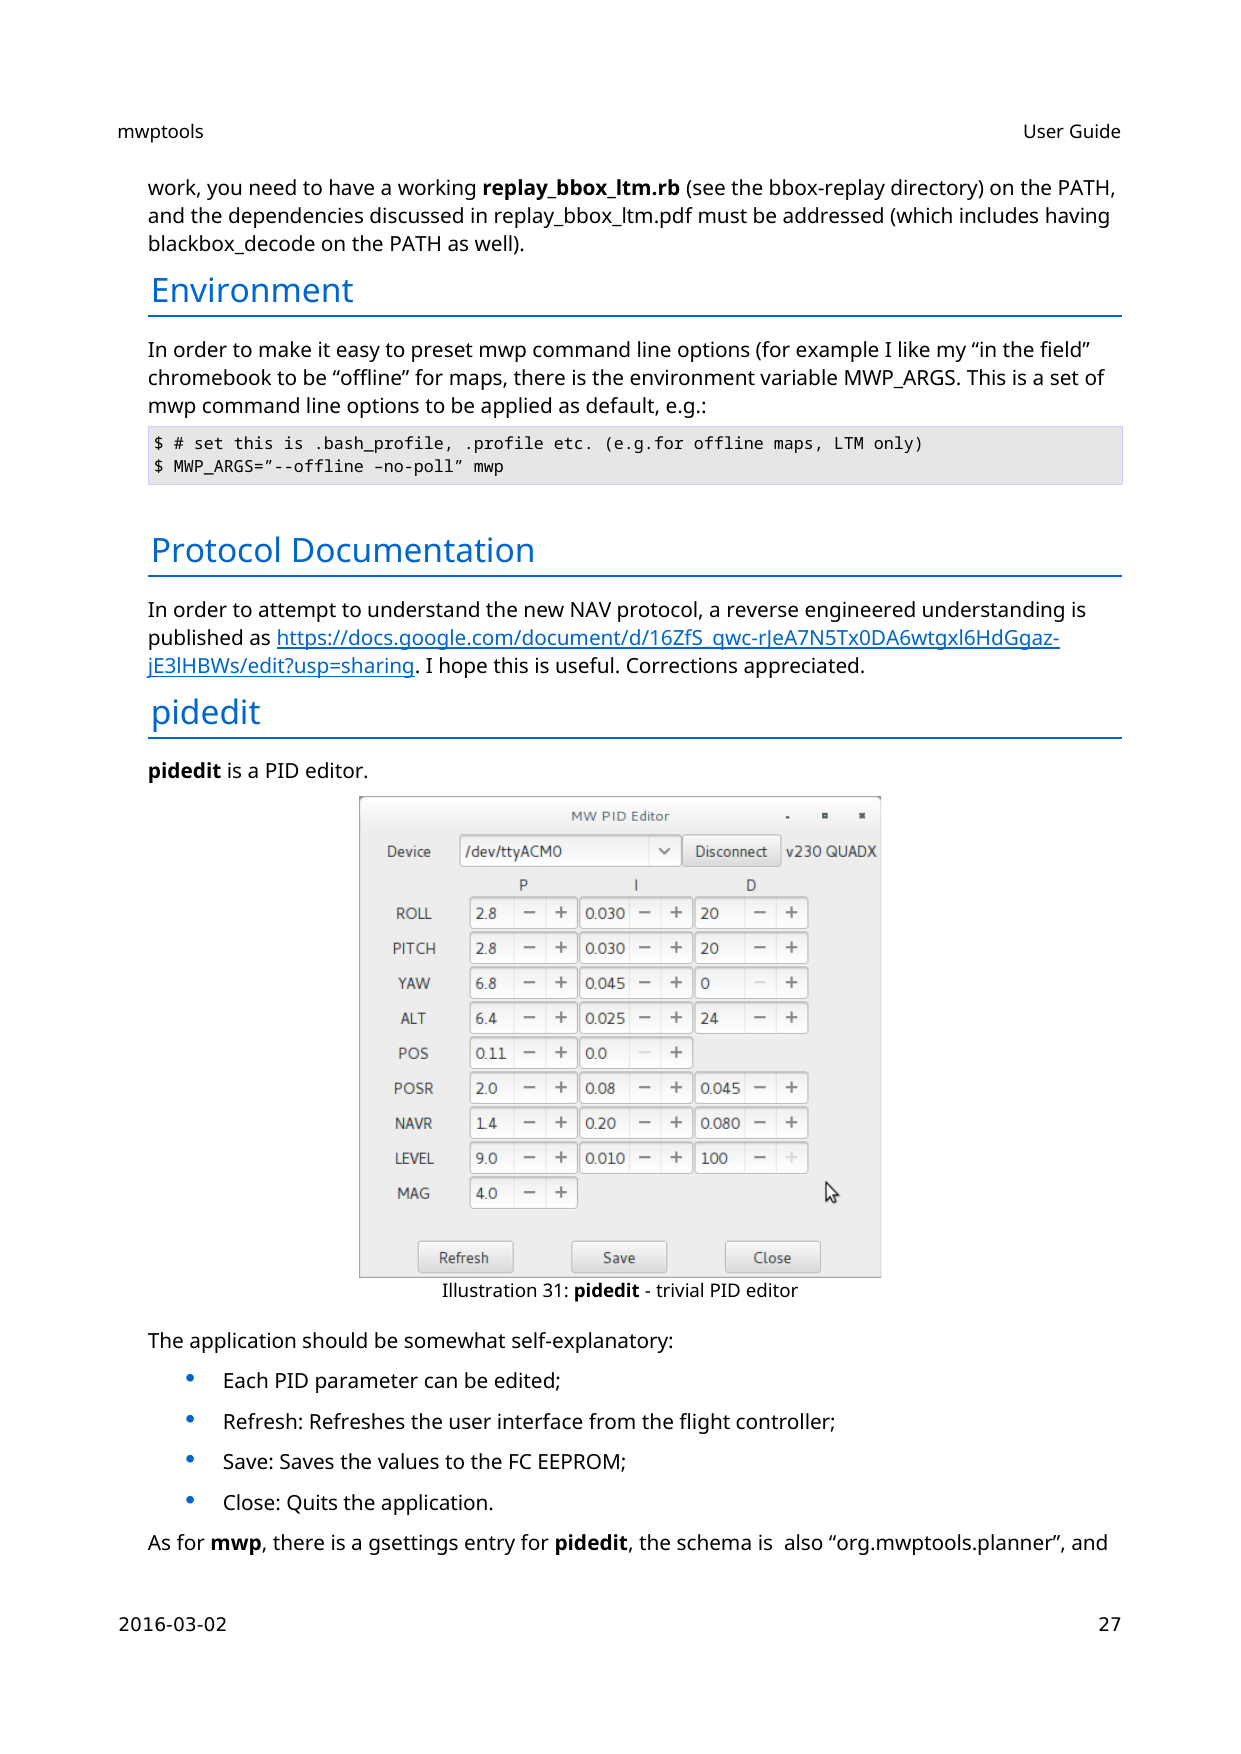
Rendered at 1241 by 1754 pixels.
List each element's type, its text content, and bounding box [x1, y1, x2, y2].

list Save: Saves the values to the FC EEPROM; [185, 1447, 1122, 1476]
text pidedit is a PID editor. [148, 757, 1122, 785]
text The application should be somewhat self-explanatory: [148, 1326, 1122, 1354]
text $ MWP_ARGS=”--offline –no-poll” mwp [149, 448, 1122, 484]
subtitle Protocol Documentation [148, 524, 1122, 575]
subtitle pidedit [148, 686, 1122, 737]
list Refresh: Refreshes the user interface from the flight controller; [185, 1407, 1122, 1435]
subtitle Environment [148, 264, 1122, 315]
text work, you need to have a working replay_bbox_ltm.rb (see the bbox-replay directory) on the PATH, and the dependencies discussed in replay_bbox_ltm.pdf must be addressed (which includes having blackbox_decode on the PATH as well). [148, 173, 1122, 258]
text As for mwp, there is a gsettings entry for pidedit, the schema is also “org.mwptools.planner”, and [148, 1528, 1122, 1556]
list Close: Quits the application. [185, 1488, 1122, 1516]
list Each PID parameter can be edited; [185, 1366, 1122, 1395]
text In order to attempt to understand the new NAV protocol, a reverse engineered understanding is published as https://docs.google.com/document/d/16ZfS_qwc-rJeA7N5Tx0DA6wtgxl6HdGgaz-jE3lHBWs/edit?usp=sharing. I hope this is useful. Corrections appreciated. [148, 595, 1122, 679]
text $ # set this is .bash_profile, .profile etc. (e.g.for offline maps, LTM only) [149, 427, 1122, 448]
text In order to make it easy to preset mwp command line options (for example I like my “in the field” chromebook to be “offline” for maps, there is the environment variable MWP_ARGS. This is a set of mwp command line options to be applied as default, e.g.: [148, 335, 1122, 419]
picture [359, 796, 882, 1278]
text Illustration 31: pidedit - trivial PID editor [359, 1278, 881, 1303]
